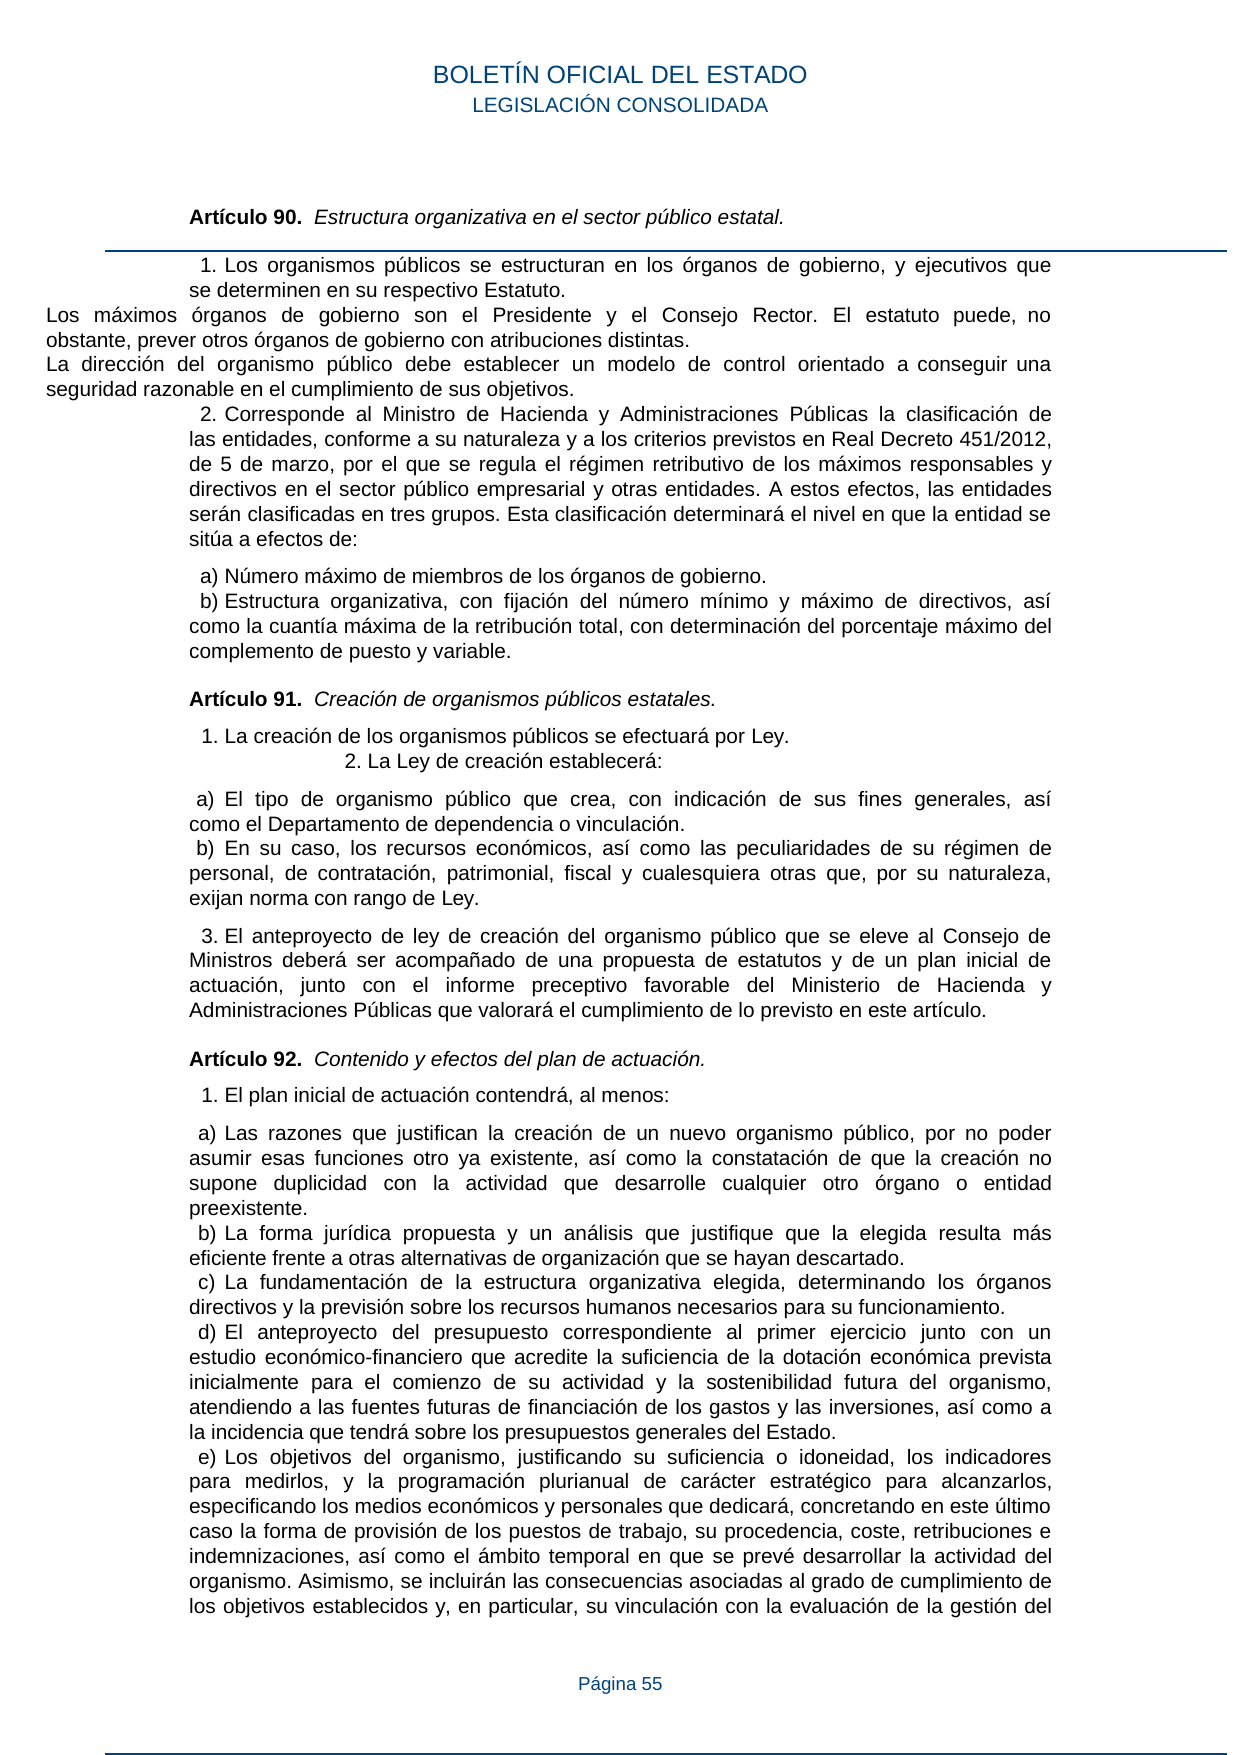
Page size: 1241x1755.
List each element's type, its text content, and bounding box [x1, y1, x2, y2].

list En su caso, los recursos económicos, así como las peculiaridades de su régimen de personal, de contratación, patrimonial, fiscal y cualesquiera otras que, por su naturaleza, exijan norma con rango de Ley. [161, 836, 1052, 910]
list La fundamentación de la estructura organizativa elegida, determinando los órganos directivos y la previsión sobre los recursos humanos necesarios para su funcionamiento. [162, 1270, 1052, 1319]
list El anteproyecto del presupuesto correspondiente al primer ejercicio junto con un estudio económico-financiero que acredite la suficiencia de la dotación económica prevista inicialmente para el comienzo de su actividad y la sostenibilidad futura del organismo, atendiendo a las fuentes futuras de financiación de los gastos y las inversiones, así como a la incidencia que tendrá sobre los presupuestos generales del Estado. [162, 1320, 1052, 1443]
text Los máximos órganos de gobierno son el Presidente y el Consejo Rector. El estatuto puede, no obstante, prever otros órganos de gobierno con atribuciones distintas. [46, 302, 1052, 351]
list La creación de los organismos públicos se efectuará por Ley. [166, 724, 1195, 748]
list Los organismos públicos se estructuran en los órganos de gobierno, y ejecutivos que se determinen en su respectivo Estatuto. [164, 252, 1052, 302]
text Artículo 90. Estructura organizativa en el sector público estatal. [189, 205, 1195, 229]
text Artículo 92. Contenido y efectos del plan de actuación. [189, 1047, 1195, 1071]
text La dirección del organismo público debe establecer un modelo de control orientado a conseguir una seguridad razonable en el cumplimiento de sus objetivos. [46, 352, 1052, 401]
list Los objetivos del organismo, justificando su suficiencia o idoneidad, los indicadores para medirlos, y la programación plurianual de carácter estratégico para alcanzarlos, especificando los medios económicos y personales que dedicará, concretando en este último caso la forma de provisión de los puestos de trabajo, su procedencia, coste, retribuciones e indemnizaciones, así como el ámbito temporal en que se prevé desarrollar la actividad del organismo. Asimismo, se incluirán las consecuencias asociadas al grado de cumplimiento de los objetivos establecidos y, en particular, su vinculación con la evaluación de la gestión del [162, 1444, 1052, 1618]
list Estructura organizativa, con fijación del número mínimo y máximo de directivos, así como la cuantía máxima de la retribución total, con determinación del porcentaje máximo del complemento de puesto y variable. [164, 589, 1052, 663]
list El anteproyecto de ley de creación del organismo público que se eleve al Consejo de Ministros deberá ser acompañado de una propuesta de estatutos y de un plan inicial de actuación, junto con el informe preceptivo favorable del Ministerio de Hacienda y Administraciones Públicas que valorará el cumplimiento de lo previsto en este artículo. [166, 923, 1052, 1022]
list La forma jurídica propuesta y un análisis que justifique que la elegida resulta más eficiente frente a otras alternativas de organización que se hayan descartado. [162, 1220, 1052, 1269]
list El tipo de organismo público que crea, con indicación de sus fines generales, así como el Departamento de dependencia o vinculación. [161, 786, 1052, 835]
list [164, 242, 1052, 250]
text Artículo 91. Creación de organismos públicos estatales. [189, 687, 1195, 711]
list Corresponde al Ministro de Hacienda y Administraciones Públicas la clasificación de las entidades, conforme a su naturaleza y a los criterios previstos en Real Decreto 451/2012, de 5 de marzo, por el que se regula el régimen retributivo de los máximos responsables y directivos en el sector público empresarial y otras entidades. A estos efectos, las entidades serán clasificadas en tres grupos. Esta clasificación determinará el nivel en que la entidad se sitúa a efectos de: [164, 402, 1052, 551]
list Número máximo de miembros de los órganos de gobierno. [164, 564, 1195, 588]
list Las razones que justifican la creación de un nuevo organismo público, por no poder asumir esas funciones otro ya existente, así como la constatación de que la creación no supone duplicidad con la actividad que desarrolle cualquier otro órgano o entidad preexistente. [162, 1121, 1052, 1219]
list La Ley de creación establecerá: [344, 749, 1195, 773]
list El plan inicial de actuación contendrá, al menos: [166, 1083, 1195, 1107]
